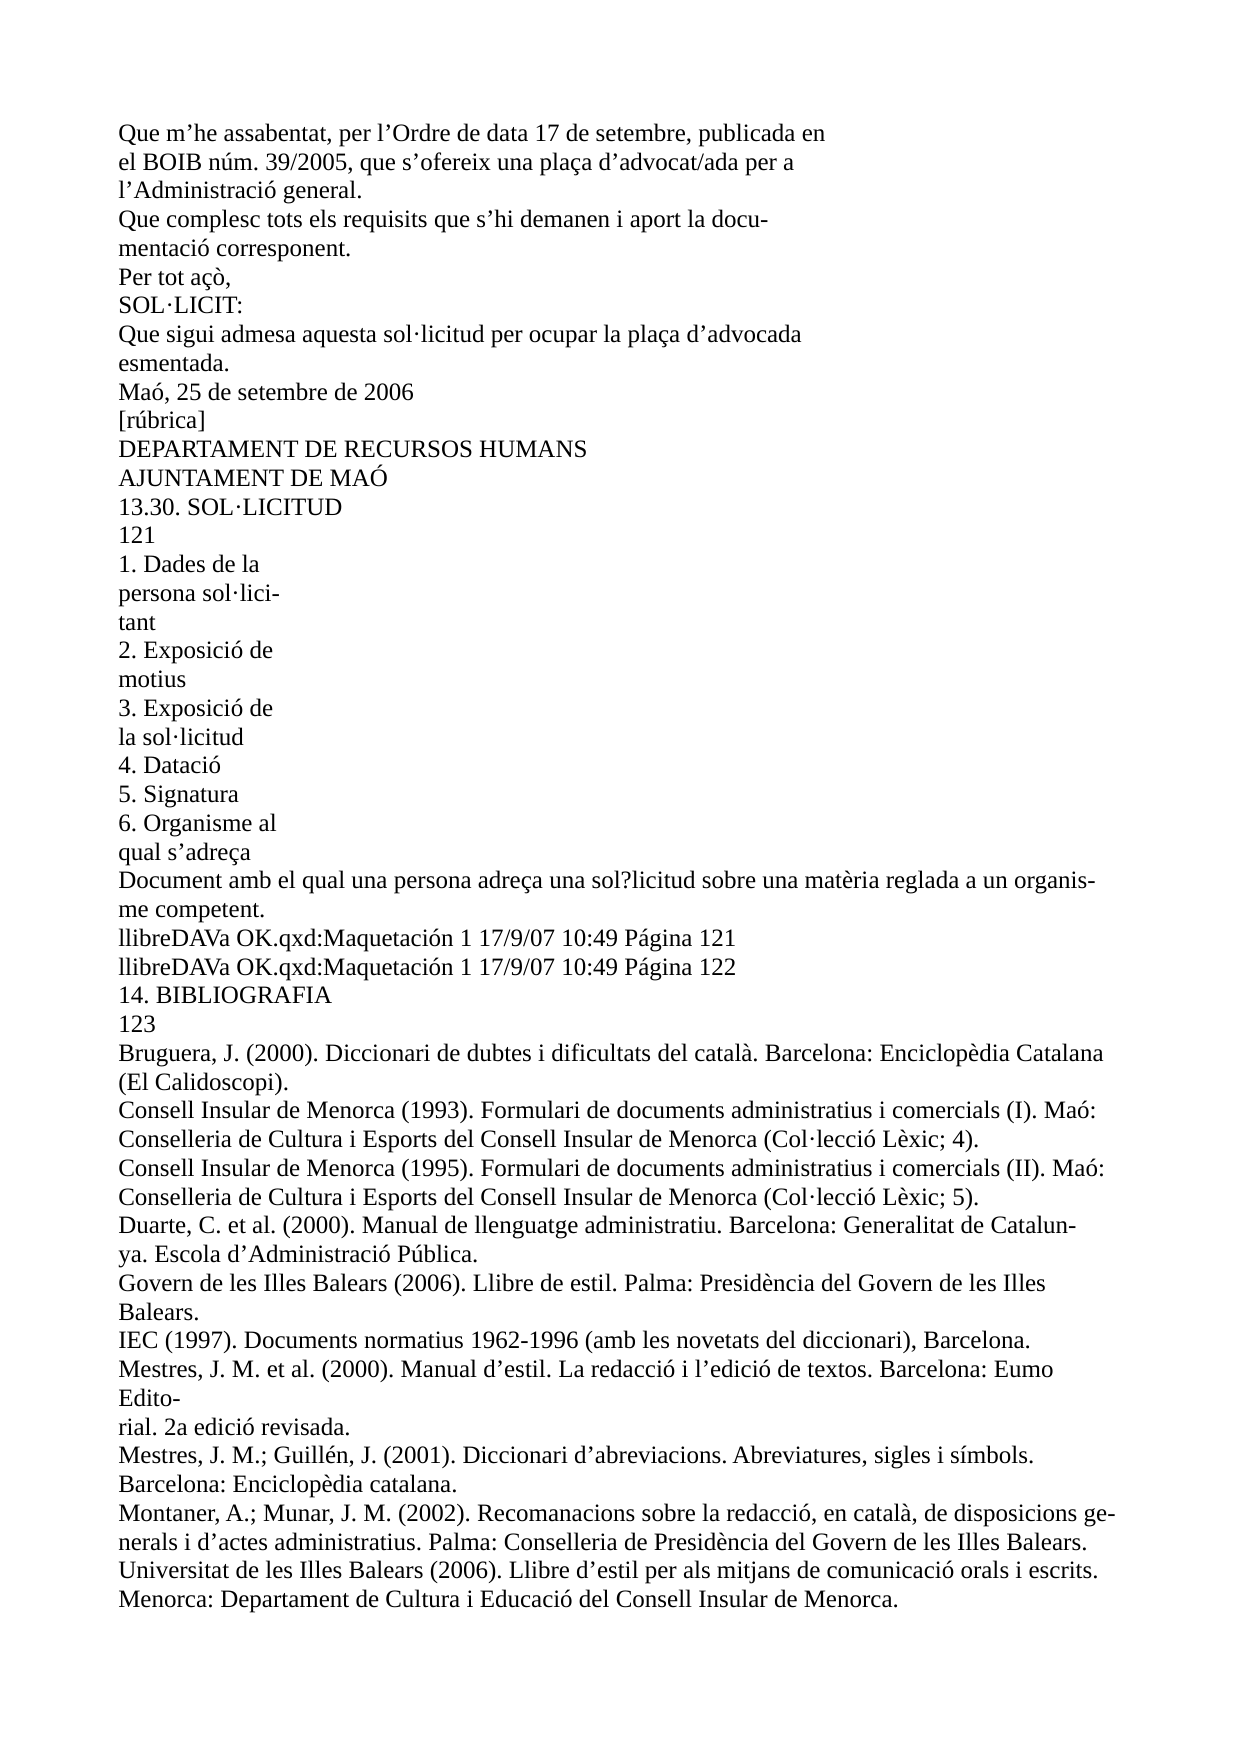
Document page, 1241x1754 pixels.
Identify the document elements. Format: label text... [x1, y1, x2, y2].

text [rúbrica] [118, 406, 1122, 434]
text persona sol·lici- [118, 578, 1122, 607]
text Per tot açò, [118, 262, 1122, 291]
text 121 [118, 521, 1122, 549]
text IEC (1997). Documents normatius 1962-1996 (amb les novetats del diccionari), Barcelona. [118, 1326, 1122, 1354]
text Que sigui admesa aquesta sol·licitud per ocupar la plaça d’advocada [118, 319, 1122, 348]
text el BOIB núm. 39/2005, que s’ofereix una plaça d’advocat/ada per a [118, 147, 1122, 176]
text l’Administració general. [118, 176, 1122, 204]
text Que m’he assabentat, per l’Ordre de data 17 de setembre, publicada en [118, 118, 1122, 147]
text Document amb el qual una persona adreça una sol?licitud sobre una matèria reglada a un organis- [118, 866, 1122, 894]
text qual s’adreça [118, 837, 1122, 866]
text 123 [118, 1009, 1122, 1038]
text AJUNTAMENT DE MAÓ [118, 463, 1122, 492]
text ya. Escola d’Administració Pública. [118, 1239, 1122, 1268]
text 6. Organisme al [118, 808, 1122, 837]
text Que complesc tots els requisits que s’hi demanen i aport la docu- [118, 204, 1122, 233]
text Balears. [118, 1297, 1122, 1326]
text nerals i d’actes administratius. Palma: Conselleria de Presidència del Govern de les Illes Balears. [118, 1527, 1122, 1556]
text la sol·licitud [118, 722, 1122, 751]
text Maó, 25 de setembre de 2006 [118, 377, 1122, 406]
text esmentada. [118, 348, 1122, 377]
text (El Calidoscopi). [118, 1067, 1122, 1096]
text me competent. [118, 894, 1122, 923]
text 3. Exposició de [118, 693, 1122, 722]
text Montaner, A.; Munar, J. M. (2002). Recomanacions sobre la redacció, en català, de disposicions ge- [118, 1498, 1122, 1527]
text Mestres, J. M. et al. (2000). Manual d’estil. La redacció i l’edició de textos. Barcelona: Eumo Edito- [118, 1354, 1122, 1412]
text Barcelona: Enciclopèdia catalana. [118, 1469, 1122, 1498]
text Menorca: Departament de Cultura i Educació del Consell Insular de Menorca. [118, 1584, 1122, 1613]
text DEPARTAMENT DE RECURSOS HUMANS [118, 434, 1122, 463]
text Universitat de les Illes Balears (2006). Llibre d’estil per als mitjans de comunicació orals i escrits. [118, 1556, 1122, 1584]
text 4. Datació [118, 751, 1122, 779]
text Conselleria de Cultura i Esports del Consell Insular de Menorca (Col·lecció Lèxic; 5). [118, 1182, 1122, 1211]
text Govern de les Illes Balears (2006). Llibre de estil. Palma: Presidència del Govern de les Illes [118, 1268, 1122, 1297]
text Consell Insular de Menorca (1995). Formulari de documents administratius i comercials (II). Maó: [118, 1153, 1122, 1182]
text Conselleria de Cultura i Esports del Consell Insular de Menorca (Col·lecció Lèxic; 4). [118, 1124, 1122, 1153]
text 1. Dades de la [118, 549, 1122, 578]
text Consell Insular de Menorca (1993). Formulari de documents administratius i comercials (I). Maó: [118, 1096, 1122, 1124]
text 2. Exposició de [118, 636, 1122, 664]
text 13.30. SOL·LICITUD [118, 492, 1122, 521]
text 5. Signatura [118, 779, 1122, 808]
text llibreDAVa OK.qxd:Maquetación 1 17/9/07 10:49 Página 122 [118, 952, 1122, 981]
text mentació corresponent. [118, 233, 1122, 262]
text motius [118, 664, 1122, 693]
text rial. 2a edició revisada. [118, 1412, 1122, 1441]
text tant [118, 607, 1122, 636]
text Duarte, C. et al. (2000). Manual de llenguatge administratiu. Barcelona: Generalitat de Catalun- [118, 1211, 1122, 1239]
text SOL·LICIT: [118, 291, 1122, 319]
text 14. BIBLIOGRAFIA [118, 981, 1122, 1009]
text llibreDAVa OK.qxd:Maquetación 1 17/9/07 10:49 Página 121 [118, 923, 1122, 952]
text Mestres, J. M.; Guillén, J. (2001). Diccionari d’abreviacions. Abreviatures, sigles i símbols. [118, 1441, 1122, 1469]
text Bruguera, J. (2000). Diccionari de dubtes i dificultats del català. Barcelona: Enciclopèdia Catalana [118, 1038, 1122, 1067]
